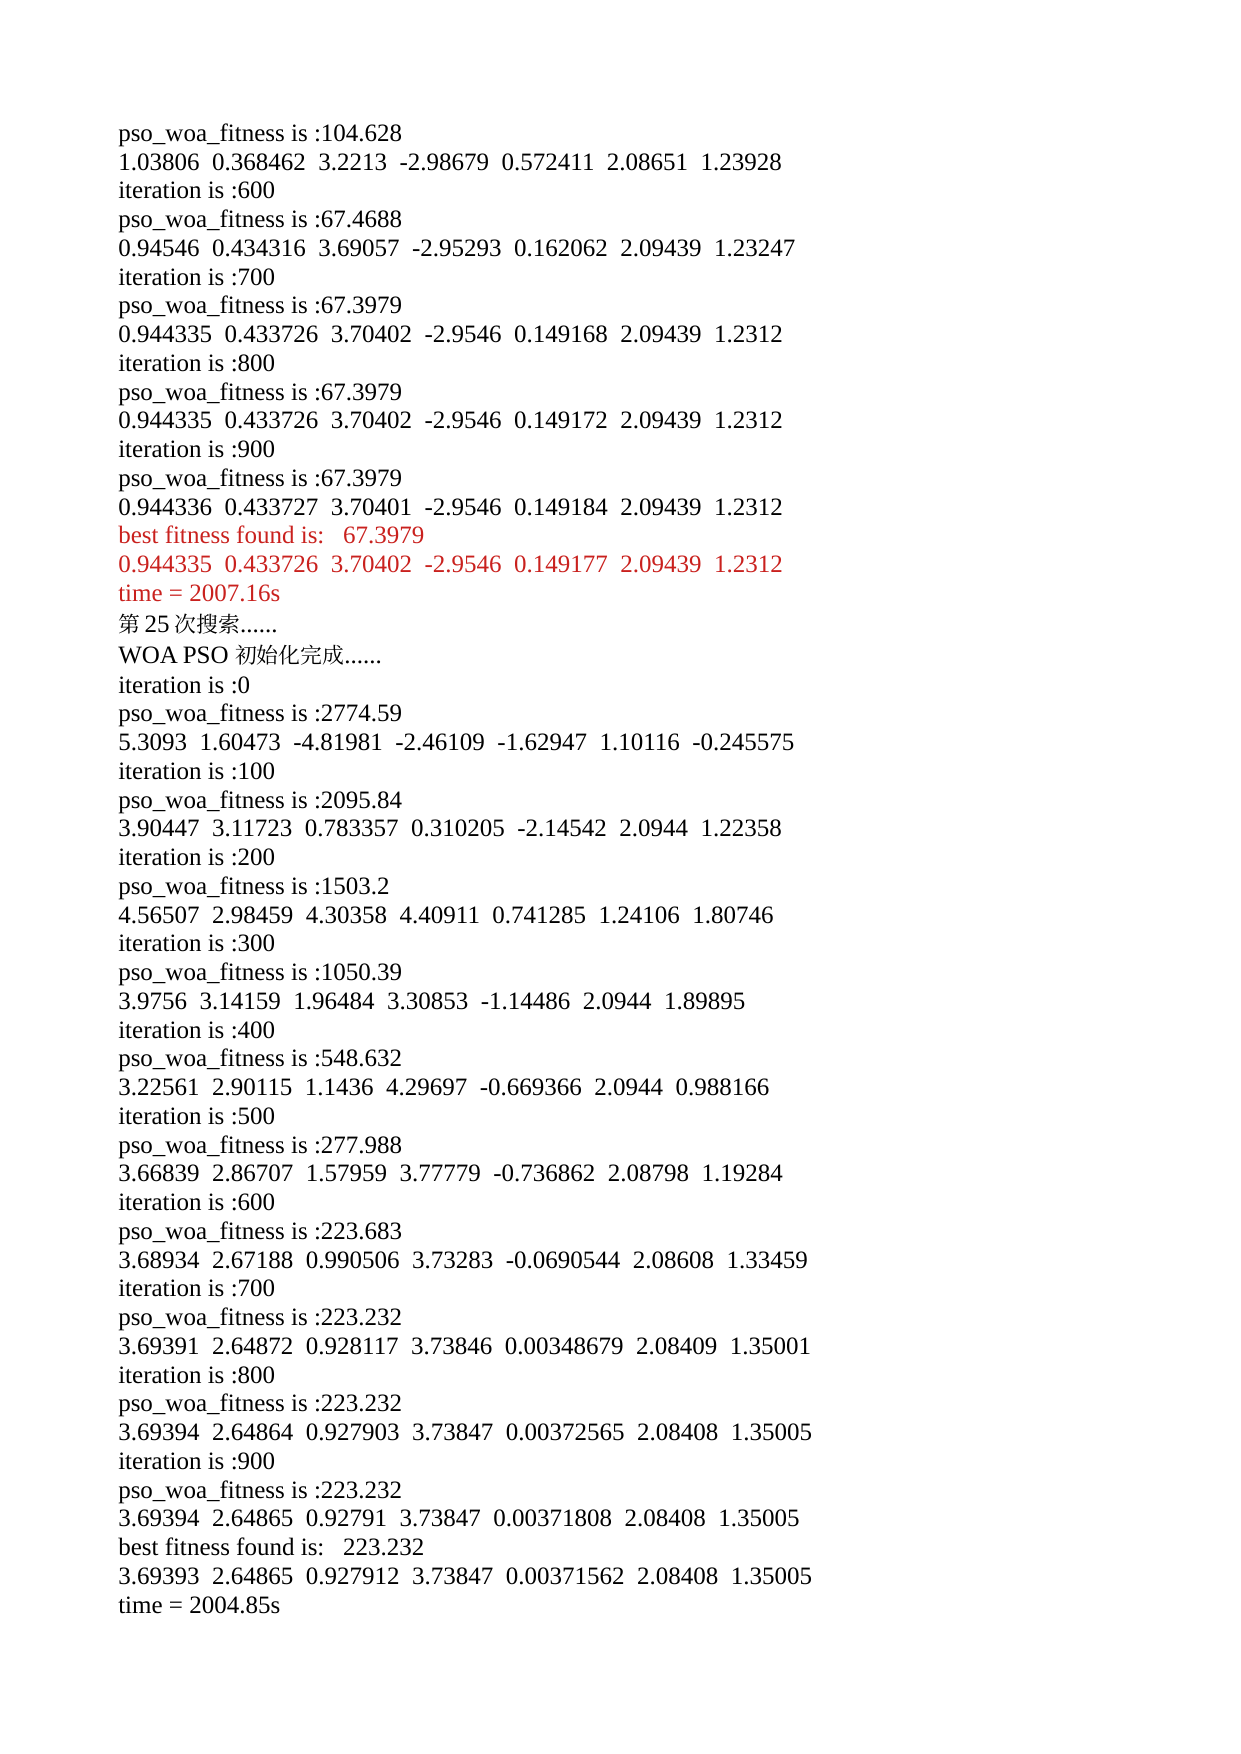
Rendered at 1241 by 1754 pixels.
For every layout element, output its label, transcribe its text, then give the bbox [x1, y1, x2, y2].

text iteration is :900 [118, 434, 1122, 463]
text iteration is :600 [118, 176, 1122, 204]
text 5.3093 1.60473 -4.81981 -2.46109 -1.62947 1.10116 -0.245575 [118, 727, 1122, 756]
text 3.69391 2.64872 0.928117 3.73846 0.00348679 2.08409 1.35001 [118, 1331, 1122, 1360]
text pso_woa_fitness is :277.988 [118, 1130, 1122, 1158]
text 3.69393 2.64865 0.927912 3.73847 0.00371562 2.08408 1.35005 [118, 1561, 1122, 1590]
text time = 2004.85s [118, 1590, 1122, 1618]
text 3.69394 2.64865 0.92791 3.73847 0.00371808 2.08408 1.35005 [118, 1503, 1122, 1532]
text pso_woa_fitness is :104.628 [118, 118, 1122, 147]
text pso_woa_fitness is :223.683 [118, 1216, 1122, 1245]
text pso_woa_fitness is :223.232 [118, 1302, 1122, 1331]
text pso_woa_fitness is :2774.59 [118, 698, 1122, 727]
text iteration is :800 [118, 348, 1122, 377]
text 0.944335 0.433726 3.70402 -2.9546 0.149172 2.09439 1.2312 [118, 406, 1122, 434]
text best fitness found is: 67.3979 [118, 521, 1122, 549]
text pso_woa_fitness is :1050.39 [118, 957, 1122, 986]
text 3.9756 3.14159 1.96484 3.30853 -1.14486 2.0944 1.89895 [118, 986, 1122, 1015]
text pso_woa_fitness is :67.3979 [118, 291, 1122, 319]
text pso_woa_fitness is :1503.2 [118, 871, 1122, 900]
text iteration is :300 [118, 928, 1122, 957]
text pso_woa_fitness is :223.232 [118, 1475, 1122, 1503]
text pso_woa_fitness is :223.232 [118, 1388, 1122, 1417]
text iteration is :500 [118, 1101, 1122, 1130]
text 3.90447 3.11723 0.783357 0.310205 -2.14542 2.0944 1.22358 [118, 813, 1122, 842]
text pso_woa_fitness is :67.3979 [118, 377, 1122, 406]
text iteration is :200 [118, 842, 1122, 871]
text WOA PSO 初始化完成...... [118, 638, 1122, 670]
text best fitness found is: 223.232 [118, 1532, 1122, 1561]
text pso_woa_fitness is :67.3979 [118, 463, 1122, 492]
text 3.68934 2.67188 0.990506 3.73283 -0.0690544 2.08608 1.33459 [118, 1245, 1122, 1273]
text iteration is :700 [118, 262, 1122, 291]
text iteration is :700 [118, 1273, 1122, 1302]
text pso_woa_fitness is :548.632 [118, 1043, 1122, 1072]
text pso_woa_fitness is :67.4688 [118, 204, 1122, 233]
text 0.944335 0.433726 3.70402 -2.9546 0.149177 2.09439 1.2312 [118, 549, 1122, 578]
text 0.944335 0.433726 3.70402 -2.9546 0.149168 2.09439 1.2312 [118, 319, 1122, 348]
text iteration is :0 [118, 670, 1122, 698]
text 4.56507 2.98459 4.30358 4.40911 0.741285 1.24106 1.80746 [118, 900, 1122, 928]
text 0.944336 0.433727 3.70401 -2.9546 0.149184 2.09439 1.2312 [118, 492, 1122, 521]
text 3.22561 2.90115 1.1436 4.29697 -0.669366 2.0944 0.988166 [118, 1072, 1122, 1101]
text iteration is :900 [118, 1446, 1122, 1475]
text 1.03806 0.368462 3.2213 -2.98679 0.572411 2.08651 1.23928 [118, 147, 1122, 176]
text iteration is :600 [118, 1187, 1122, 1216]
text 0.94546 0.434316 3.69057 -2.95293 0.162062 2.09439 1.23247 [118, 233, 1122, 262]
text iteration is :100 [118, 756, 1122, 785]
text iteration is :800 [118, 1360, 1122, 1388]
text 3.69394 2.64864 0.927903 3.73847 0.00372565 2.08408 1.35005 [118, 1417, 1122, 1446]
text iteration is :400 [118, 1015, 1122, 1043]
text pso_woa_fitness is :2095.84 [118, 785, 1122, 813]
text time = 2007.16s [118, 578, 1122, 607]
text 第25次搜索...... [118, 607, 1122, 638]
text 3.66839 2.86707 1.57959 3.77779 -0.736862 2.08798 1.19284 [118, 1158, 1122, 1187]
